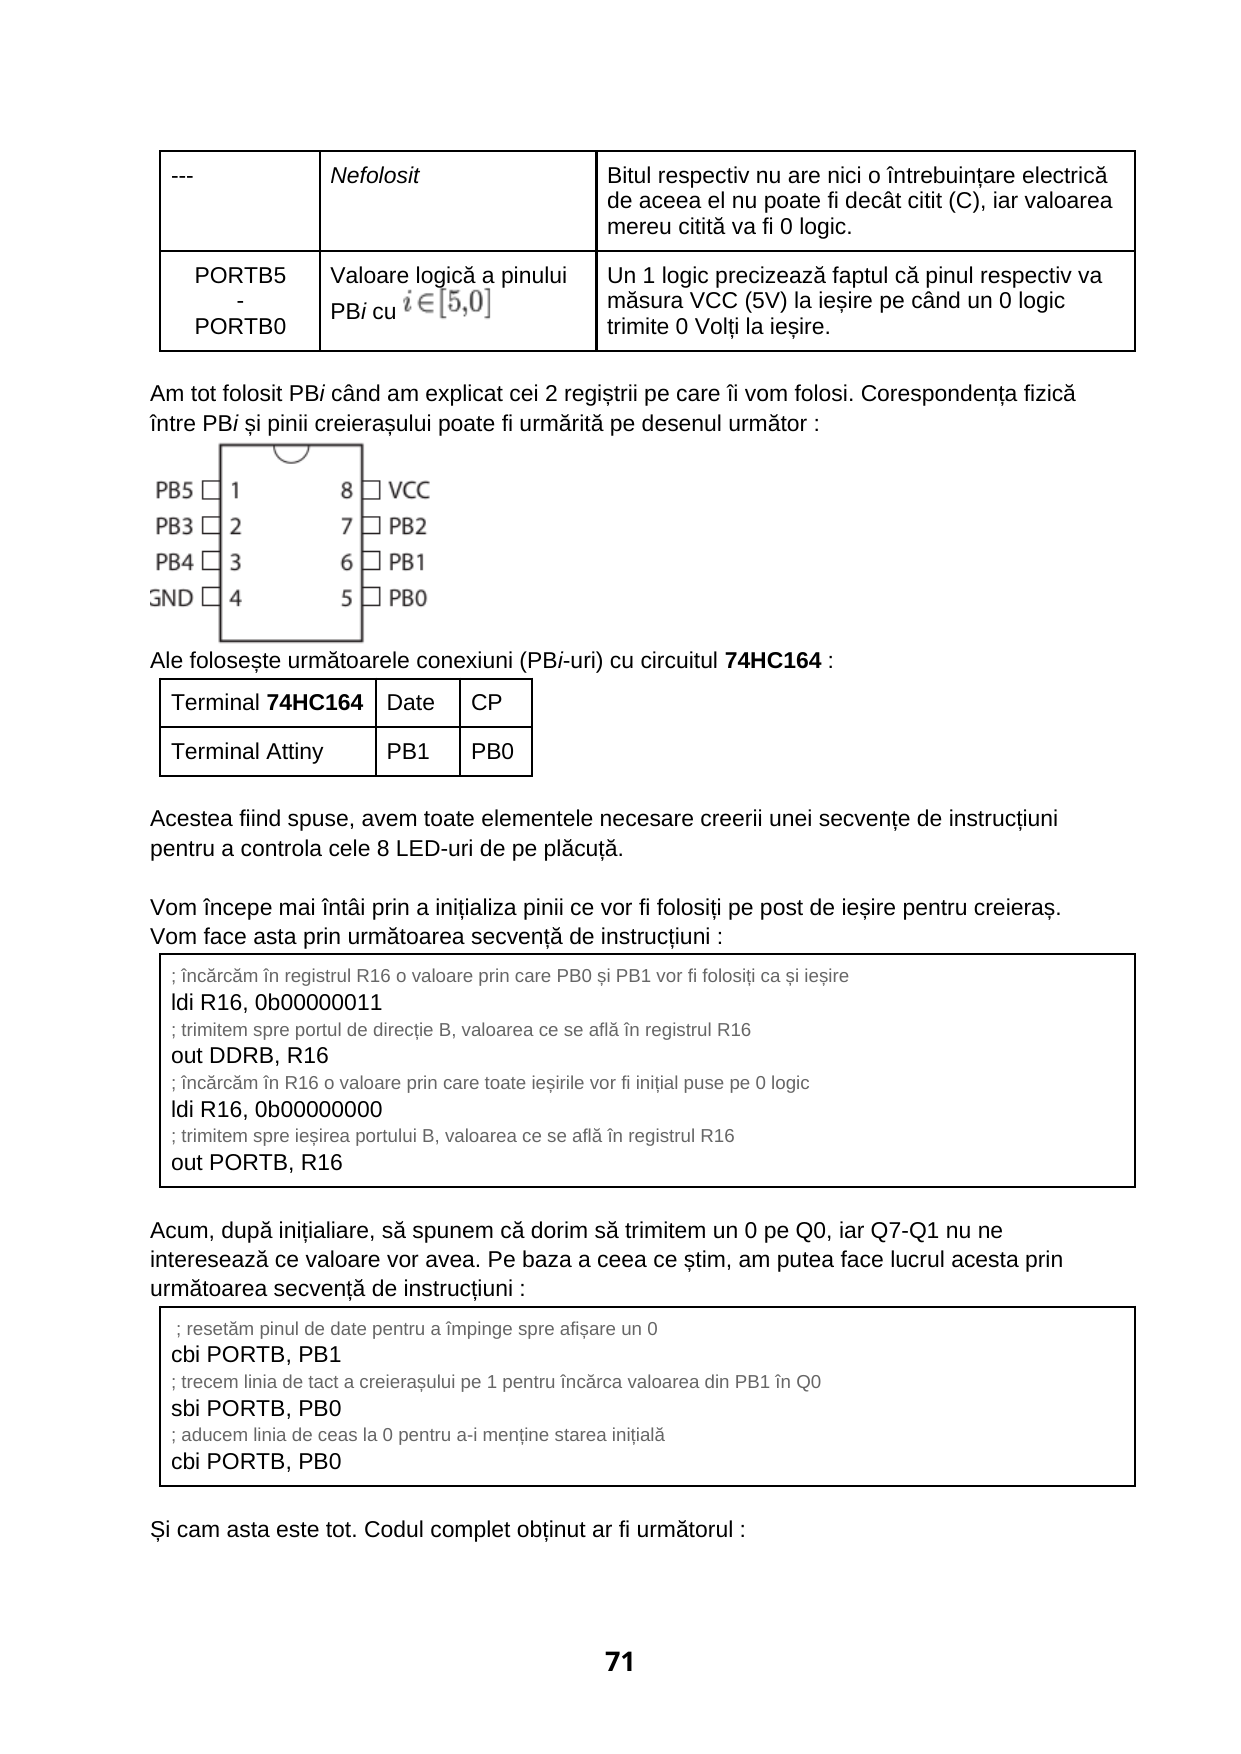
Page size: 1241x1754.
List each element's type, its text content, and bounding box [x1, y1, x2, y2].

table_cell Nefolosit [321, 152, 595, 250]
table_cell Un 1 logic precizează faptul că pinul respectiv va măsura VCC (5V) la ieșire pe când un 0 logic trimite 0 Volți la ieșire. [598, 252, 1134, 349]
table_cell --- [161, 152, 319, 250]
table_header Date [377, 680, 459, 726]
table_cell Bitul respectiv nu are nici o întrebuințare electrică de aceea el nu poate fi decât citit (C), iar valoarea mereu citită va fi 0 logic. [598, 152, 1134, 250]
table_header CP [461, 680, 531, 726]
text Ale folosește următoarele conexiuni (PBi-uri) cu circuitul 74HC164 : [150, 648, 1091, 674]
text Vom începe mai întâi prin a inițializa pinii ce vor fi folosiți pe post de ieșire pentru creieraș. Vom face asta prin următoarea secvență de instrucțiuni : [150, 894, 1091, 949]
table_cell PB0 [461, 728, 531, 775]
text Am tot folosit PBi când am explicat cei 2 regiștrii pe care îi vom folosi. Corespondența fizică între PBi și pinii creierașului poate fi urmărită pe desenul următor : [150, 381, 1091, 436]
text Acum, după inițialiare, să spunem că dorim să trimitem un 0 pe Q0, iar Q7-Q1 nu ne interesează ce valoare vor avea. Pe baza a ceea ce știm, am putea face lucrul acesta prin următoarea secvență de instrucțiuni : [150, 1217, 1091, 1302]
table_header ; resetăm pinul de date pentru a împinge spre afișare un 0 cbi PORTB, PB1 ; trecem linia de tact a creierașului pe 1 pentru încărca valoarea din PB1 în Q0 sbi PORTB, PB0 ; aducem linia de ceas la 0 pentru a-i menține starea inițială cbi PORTB, PB0 [161, 1308, 1134, 1485]
text Acestea fiind spuse, avem toate elementele necesare creerii unei secvențe de instrucțiuni pentru a controla cele 8 LED-uri de pe plăcuță. [150, 806, 1091, 861]
picture [402, 287, 491, 320]
table_cell PB1 [377, 728, 459, 775]
table_cell PORTB5 - PORTB0 [161, 252, 319, 349]
table_cell Terminal Attiny [161, 728, 375, 775]
picture [150, 439, 430, 645]
table_header ; încărcăm în registrul R16 o valoare prin care PB0 și PB1 vor fi folosiți ca și ieșire ldi R16, 0b00000011 ; trimitem spre portul de direcție B, valoarea ce se află în registrul R16 out DDRB, R16 ; încărcăm în R16 o valoare prin care toate ieșirile vor fi inițial puse pe 0 logic ldi R16, 0b00000000 ; trimitem spre ieșirea portului B, valoarea ce se află în registrul R16 out PORTB, R16 [161, 955, 1134, 1186]
text Și cam asta este tot. Codul complet obținut ar fi următorul : [150, 1516, 1091, 1542]
table_header Terminal 74HC164 [161, 680, 375, 726]
table_cell Valoare logică a pinului PBi cu [321, 252, 595, 349]
